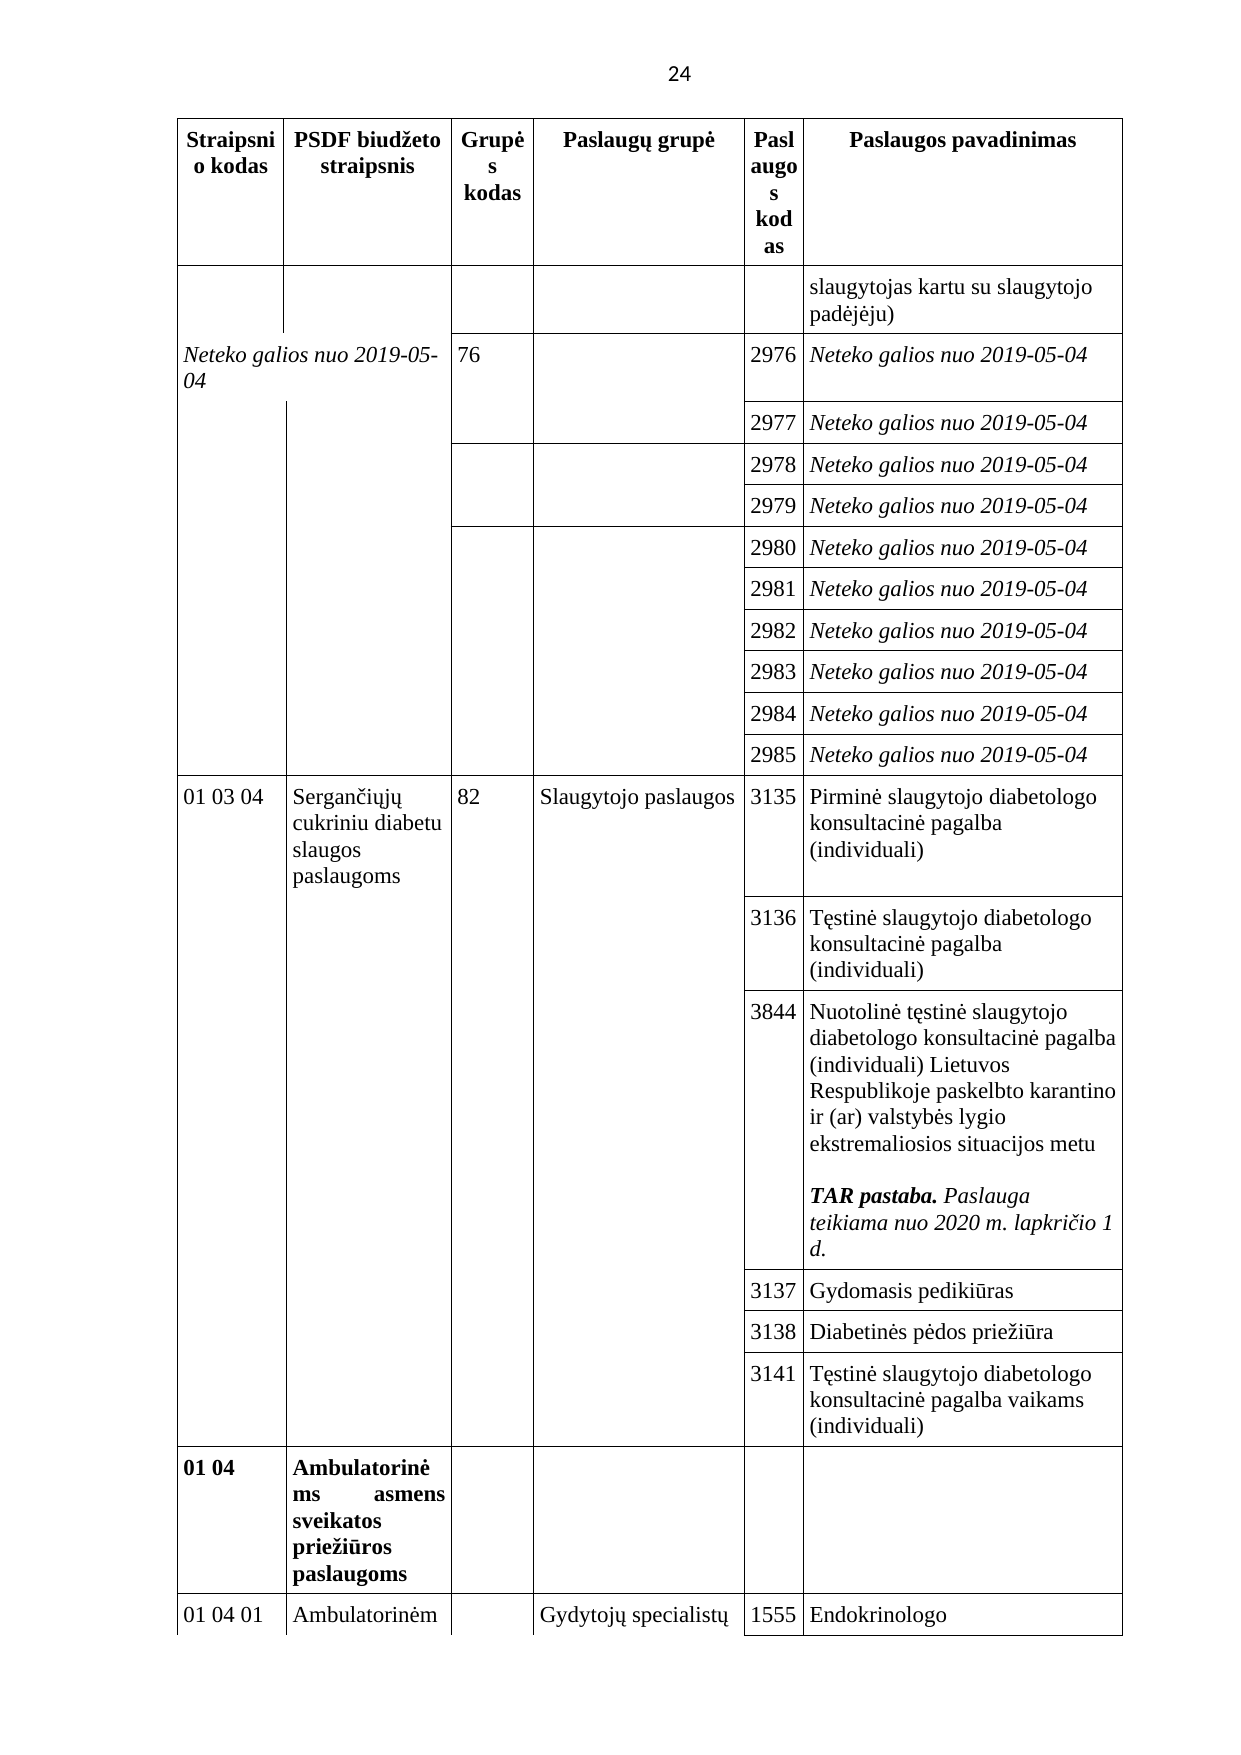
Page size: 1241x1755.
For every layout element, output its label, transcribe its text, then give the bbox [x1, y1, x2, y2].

table_cell [452, 444, 533, 484]
table_cell Sergančiųjų cukriniu diabetu slaugos paslaugoms [287, 776, 451, 896]
table_cell [287, 1352, 451, 1446]
table_cell [534, 1310, 744, 1352]
table_cell Neteko galios nuo 2019-05-04 [804, 693, 1122, 733]
table_cell [287, 692, 451, 733]
table_cell [178, 609, 286, 650]
table_cell [534, 334, 744, 442]
table_cell Tęstinė slaugytojo diabetologo konsultacinė pagalba (individuali) [804, 897, 1122, 990]
table_cell Ambulatorinėms asmens sveikatos priežiūros paslaugoms [287, 1447, 451, 1593]
table_cell [534, 734, 744, 775]
table_cell [452, 609, 533, 650]
table_cell Pirminė slaugytojo diabetologo konsultacinė pagalba (individuali) [804, 776, 1122, 896]
table_cell [452, 1594, 533, 1634]
table_cell [534, 567, 744, 609]
table_cell slaugytojas kartu su slaugytojo padėjėju) [804, 266, 1122, 333]
table_cell [452, 1352, 533, 1446]
table_cell [534, 896, 744, 990]
table_cell 2979 [745, 485, 803, 526]
table_cell [287, 609, 451, 650]
table_cell Gydomasis pedikiūras [804, 1270, 1122, 1310]
table_cell 3844 [745, 991, 803, 1269]
table_header Grupės kodas [452, 119, 533, 265]
table_cell [178, 650, 286, 692]
table_cell [534, 692, 744, 733]
table_cell [452, 650, 533, 692]
table_cell [178, 734, 286, 775]
table_cell [534, 650, 744, 692]
table_cell Neteko galios nuo 2019-05-04 [804, 651, 1122, 692]
table_cell [287, 896, 451, 990]
table_cell [178, 1352, 286, 1446]
table_cell [534, 1269, 744, 1310]
table_cell 3141 [745, 1353, 803, 1446]
table_cell 3138 [745, 1311, 803, 1352]
table_cell 2983 [745, 651, 803, 692]
table_cell 2980 [745, 527, 803, 567]
table_cell Neteko galios nuo 2019-05-04 [804, 334, 1122, 401]
table_header Paslaugų grupė [534, 119, 744, 265]
table_cell [178, 484, 286, 526]
table_cell Neteko galios nuo 2019-05-04 [804, 485, 1122, 526]
table_header Paslaugos kodas [745, 119, 803, 265]
table_cell 2981 [745, 568, 803, 609]
table_cell [534, 527, 744, 567]
table_cell Neteko galios nuo 2019-05-04 [804, 444, 1122, 484]
table_cell [452, 266, 533, 333]
table_cell 01 04 01 [178, 1594, 286, 1634]
table_cell Nuotolinė tęstinė slaugytojo diabetologo konsultacinė pagalba (individuali) Lietuvos Respublikoje paskelbto karantino ir (ar) valstybės lygio ekstremaliosios situacijos metu TAR pastaba. Paslauga teikiama nuo 2020 m. lapkričio 1 d. [804, 991, 1122, 1269]
table_cell [452, 1447, 533, 1593]
table_cell [287, 734, 451, 775]
table_cell [452, 484, 533, 526]
table_cell Endokrinologo [804, 1594, 1122, 1634]
table_cell [534, 1447, 744, 1593]
table_cell Neteko galios nuo 2019-05-04 [804, 735, 1122, 775]
table_cell [287, 401, 451, 442]
table_cell Ambulatorinėm [287, 1594, 451, 1634]
table_cell [178, 401, 286, 442]
table_header Straipsnio kodas [178, 119, 283, 265]
table_cell 2985 [745, 735, 803, 775]
table_cell 1555 [745, 1594, 803, 1634]
table_cell Neteko galios nuo 2019-05-04 [804, 402, 1122, 442]
table_cell [287, 484, 451, 526]
table_cell [452, 1269, 533, 1310]
table_cell [287, 567, 451, 609]
table_cell [287, 443, 451, 484]
table_cell [452, 990, 533, 1269]
table_cell [178, 990, 286, 1269]
table_cell [534, 266, 744, 333]
table_cell 76 [452, 334, 533, 401]
table_cell 2984 [745, 693, 803, 733]
table_cell [452, 401, 533, 442]
table_cell [178, 1310, 286, 1352]
table_cell Tęstinė slaugytojo diabetologo konsultacinė pagalba vaikams (individuali) [804, 1353, 1122, 1446]
table_cell Diabetinės pėdos priežiūra [804, 1311, 1122, 1352]
table_cell Gydytojų specialistų [534, 1594, 744, 1634]
table_cell [534, 609, 744, 650]
table_cell [178, 896, 286, 990]
table_cell [178, 567, 286, 609]
table_cell [178, 526, 286, 567]
table_cell Neteko galios nuo 2019-05-04 [178, 333, 451, 401]
table_cell [287, 526, 451, 567]
table_cell 3136 [745, 897, 803, 990]
table_cell Neteko galios nuo 2019-05-04 [804, 568, 1122, 609]
table_cell [745, 1447, 803, 1593]
table_cell 2977 [745, 402, 803, 442]
table_cell [178, 443, 286, 484]
table_cell [745, 266, 803, 333]
table_cell [452, 692, 533, 733]
table_header Paslaugos pavadinimas [804, 119, 1122, 265]
table_cell [804, 1447, 1122, 1593]
table_cell [452, 896, 533, 990]
table_cell [452, 1310, 533, 1352]
table_cell [534, 1352, 744, 1446]
table_cell 3137 [745, 1270, 803, 1310]
table_cell [284, 266, 451, 333]
table_cell 3135 [745, 776, 803, 896]
table_cell 01 04 [178, 1447, 286, 1593]
table_cell [534, 990, 744, 1269]
table_cell [452, 734, 533, 775]
table_cell [452, 527, 533, 567]
table_cell 2978 [745, 444, 803, 484]
table_cell [178, 692, 286, 733]
table_cell 2976 [745, 334, 803, 401]
table_cell Neteko galios nuo 2019-05-04 [804, 610, 1122, 650]
table_cell [287, 990, 451, 1269]
table_cell [534, 444, 744, 526]
table_header PSDF biudžeto straipsnis [284, 119, 451, 265]
table_cell Neteko galios nuo 2019-05-04 [804, 527, 1122, 567]
table_cell 01 03 04 [178, 776, 286, 896]
table_cell [287, 1269, 451, 1310]
table_cell [287, 1310, 451, 1352]
table_cell [287, 650, 451, 692]
table_cell [178, 1269, 286, 1310]
table_cell [452, 567, 533, 609]
table_cell Slaugytojo paslaugos [534, 776, 744, 896]
table_cell 2982 [745, 610, 803, 650]
table_cell [178, 266, 283, 333]
table_cell 82 [452, 776, 533, 896]
